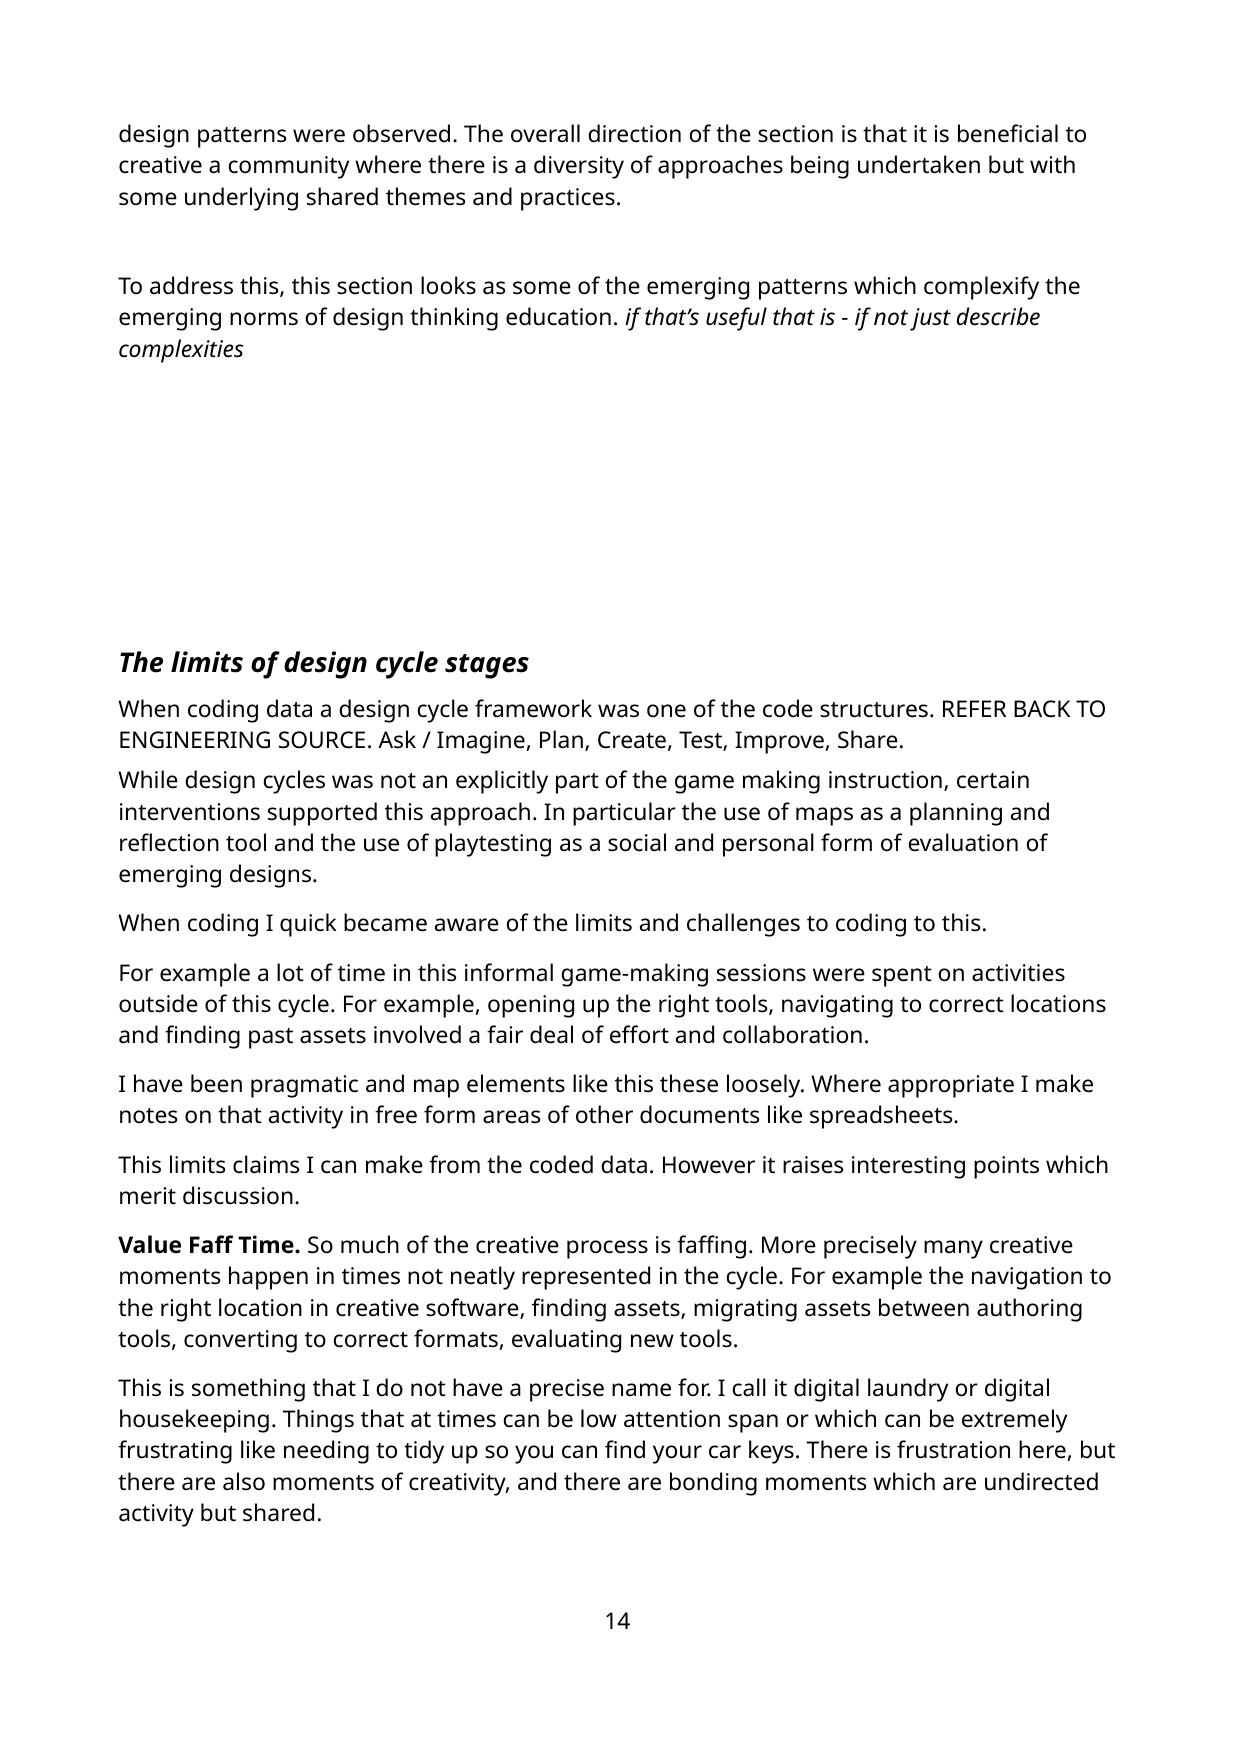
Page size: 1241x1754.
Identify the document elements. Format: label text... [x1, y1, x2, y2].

text For example a lot of time in this informal game-making sessions were spent on activities outside of this cycle. For example, opening up the right tools, navigating to correct locations and finding past assets involved a fair deal of effort and collaboration. [118, 956, 1122, 1050]
text When coding data a design cycle framework was one of the code structures. REFER BACK TO ENGINEERING SOURCE. Ask / Imagine, Plan, Create, Test, Improve, Share. [118, 693, 1122, 755]
text When coding I quick became aware of the limits and challenges to coding to this. [118, 907, 1122, 938]
text While design cycles was not an explicitly part of the game making instruction, certain interventions supported this approach. In particular the use of maps as a planning and reflection tool and the use of playtesting as a social and personal form of evaluation of emerging designs. [118, 764, 1122, 889]
text I have been pragmatic and map elements like this these loosely. Where appropriate I make notes on that activity in free form areas of other documents like spreadsheets. [118, 1068, 1122, 1131]
text This limits claims I can make from the coded data. However it raises interesting points which merit discussion. [118, 1148, 1122, 1211]
subtitle The limits of design cycle stages [118, 643, 1122, 680]
text Value Faff Time. So much of the creative process is faffing. More precisely many creative moments happen in times not neatly represented in the cycle. For example the navigation to the right location in creative software, finding assets, migrating assets between authoring tools, converting to correct formats, evaluating new tools. [118, 1229, 1122, 1354]
text This is something that I do not have a precise name for. I call it digital laundry or digital housekeeping. Things that at times can be low attention span or which can be extremely frustrating like needing to tidy up so you can find your car keys. There is frustration here, but there are also moments of creativity, and there are bonding moments which are undirected activity but shared. [118, 1372, 1122, 1528]
text To address this, this section looks as some of the emerging patterns which complexify the emerging norms of design thinking education. if that’s useful that is - if not just describe complexities [118, 270, 1122, 364]
text design patterns were observed. The overall direction of the section is that it is beneficial to creative a community where there is a diversity of approaches being undertaken but with some underlying shared themes and practices. [118, 118, 1122, 212]
